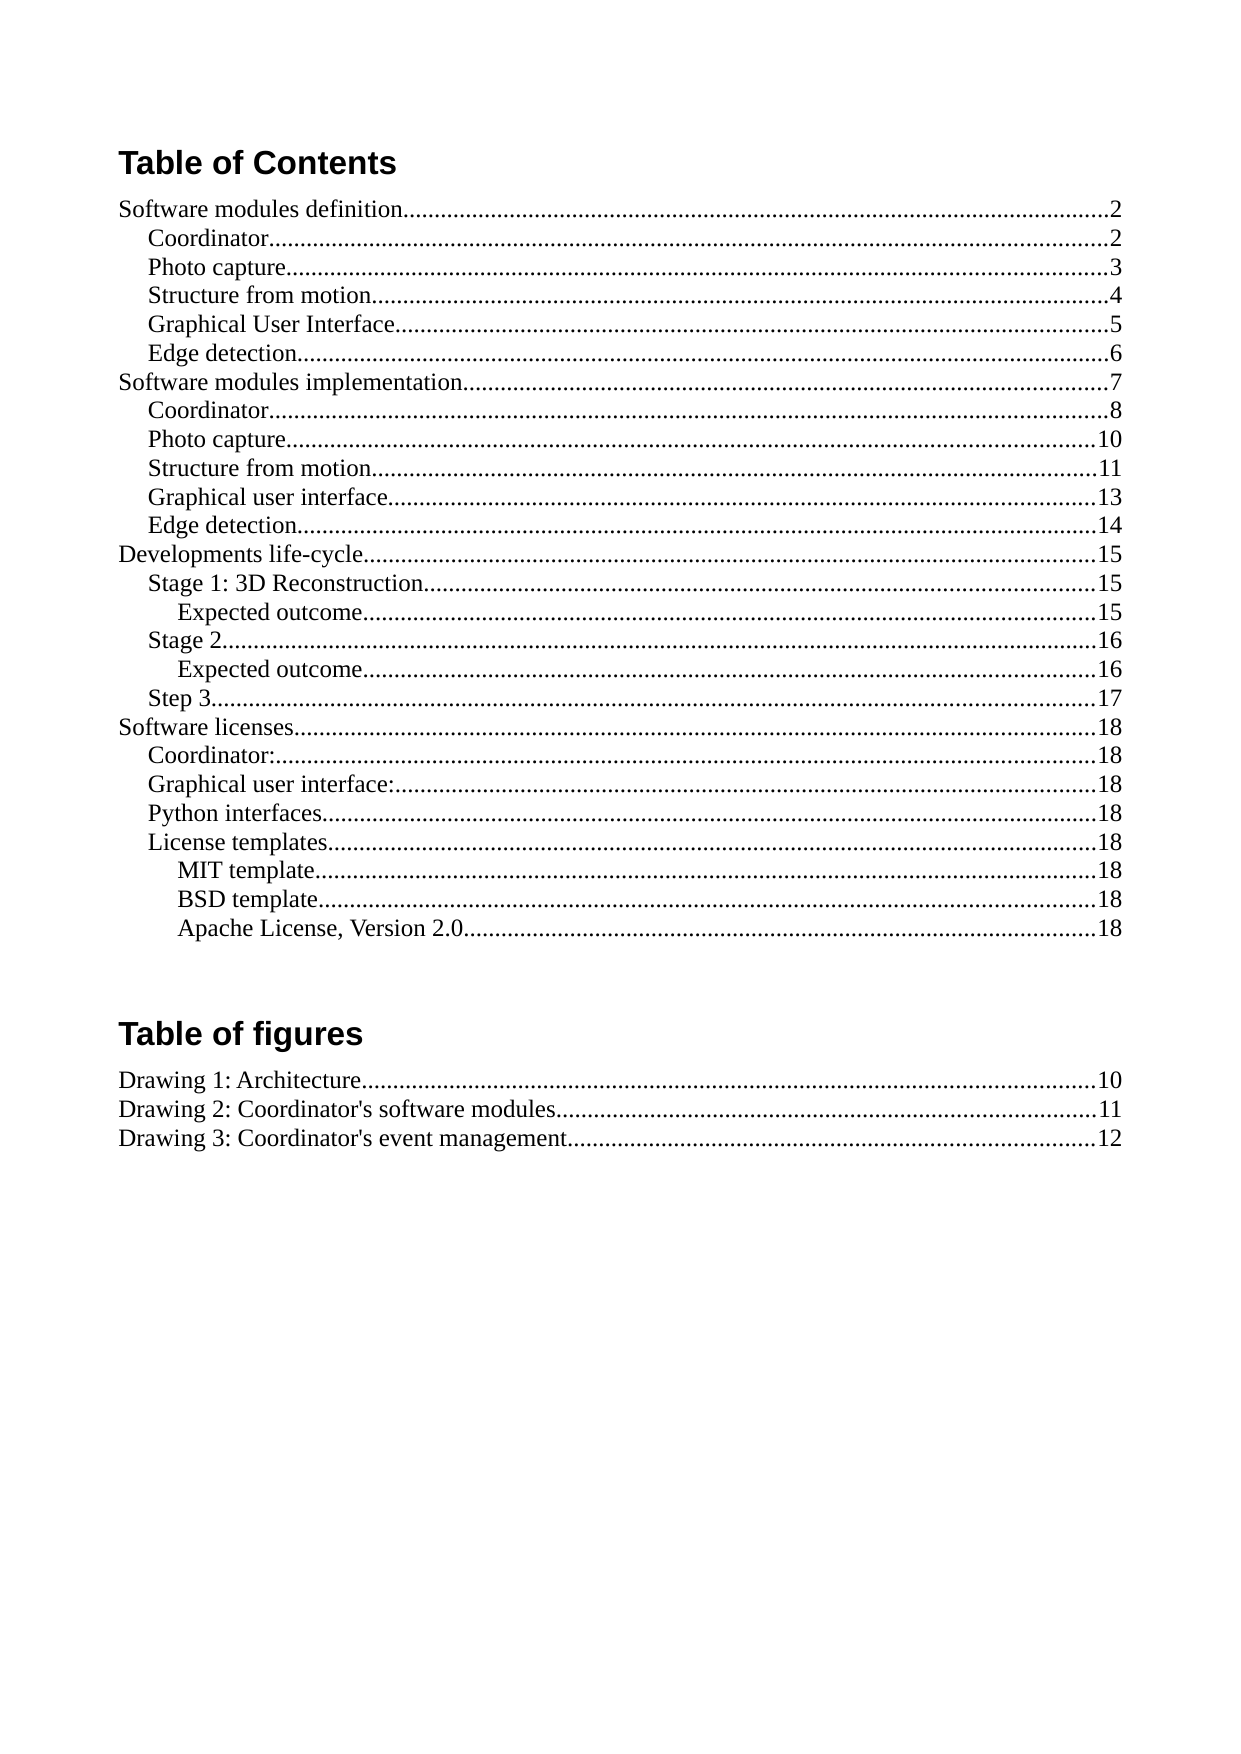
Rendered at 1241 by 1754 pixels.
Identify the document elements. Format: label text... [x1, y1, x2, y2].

text Photo capture 3 [148, 252, 1122, 280]
text Edge detection 14 [148, 510, 1122, 539]
text MIT template 18 [177, 855, 1122, 884]
text Drawing 1: Architecture 10 [118, 1065, 1122, 1094]
text Graphical user interface: 18 [148, 769, 1122, 798]
text Drawing 3: Coordinator's event management 12 [118, 1123, 1122, 1151]
text Software modules implementation 7 [118, 367, 1122, 395]
text Stage 1: 3D Reconstruction 15 [148, 568, 1122, 597]
text Apache License, Version 2.0 18 [177, 913, 1122, 942]
text Expected outcome 15 [177, 597, 1122, 625]
text Coordinator: 18 [148, 740, 1122, 769]
text Coordinator 2 [148, 223, 1122, 252]
text Software licenses 18 [118, 712, 1122, 740]
subtitle Table of figures [118, 1014, 1122, 1053]
text License templates 18 [148, 827, 1122, 855]
text Drawing 2: Coordinator's software modules 11 [118, 1094, 1122, 1123]
text Structure from motion 4 [148, 280, 1122, 309]
text Photo capture 10 [148, 424, 1122, 453]
text Software modules definition 2 [118, 194, 1122, 223]
text Developments life-cycle 15 [118, 539, 1122, 568]
text Expected outcome 16 [177, 654, 1122, 683]
text BSD template 18 [177, 884, 1122, 913]
text Coordinator 8 [148, 395, 1122, 424]
text Graphical User Interface 5 [148, 309, 1122, 338]
subtitle Table of Contents [118, 143, 1122, 182]
text Edge detection 6 [148, 338, 1122, 367]
text Step 3 17 [148, 683, 1122, 712]
text Stage 2 16 [148, 625, 1122, 654]
text Python interfaces 18 [148, 798, 1122, 827]
text Graphical user interface 13 [148, 482, 1122, 510]
text Structure from motion 11 [148, 453, 1122, 482]
